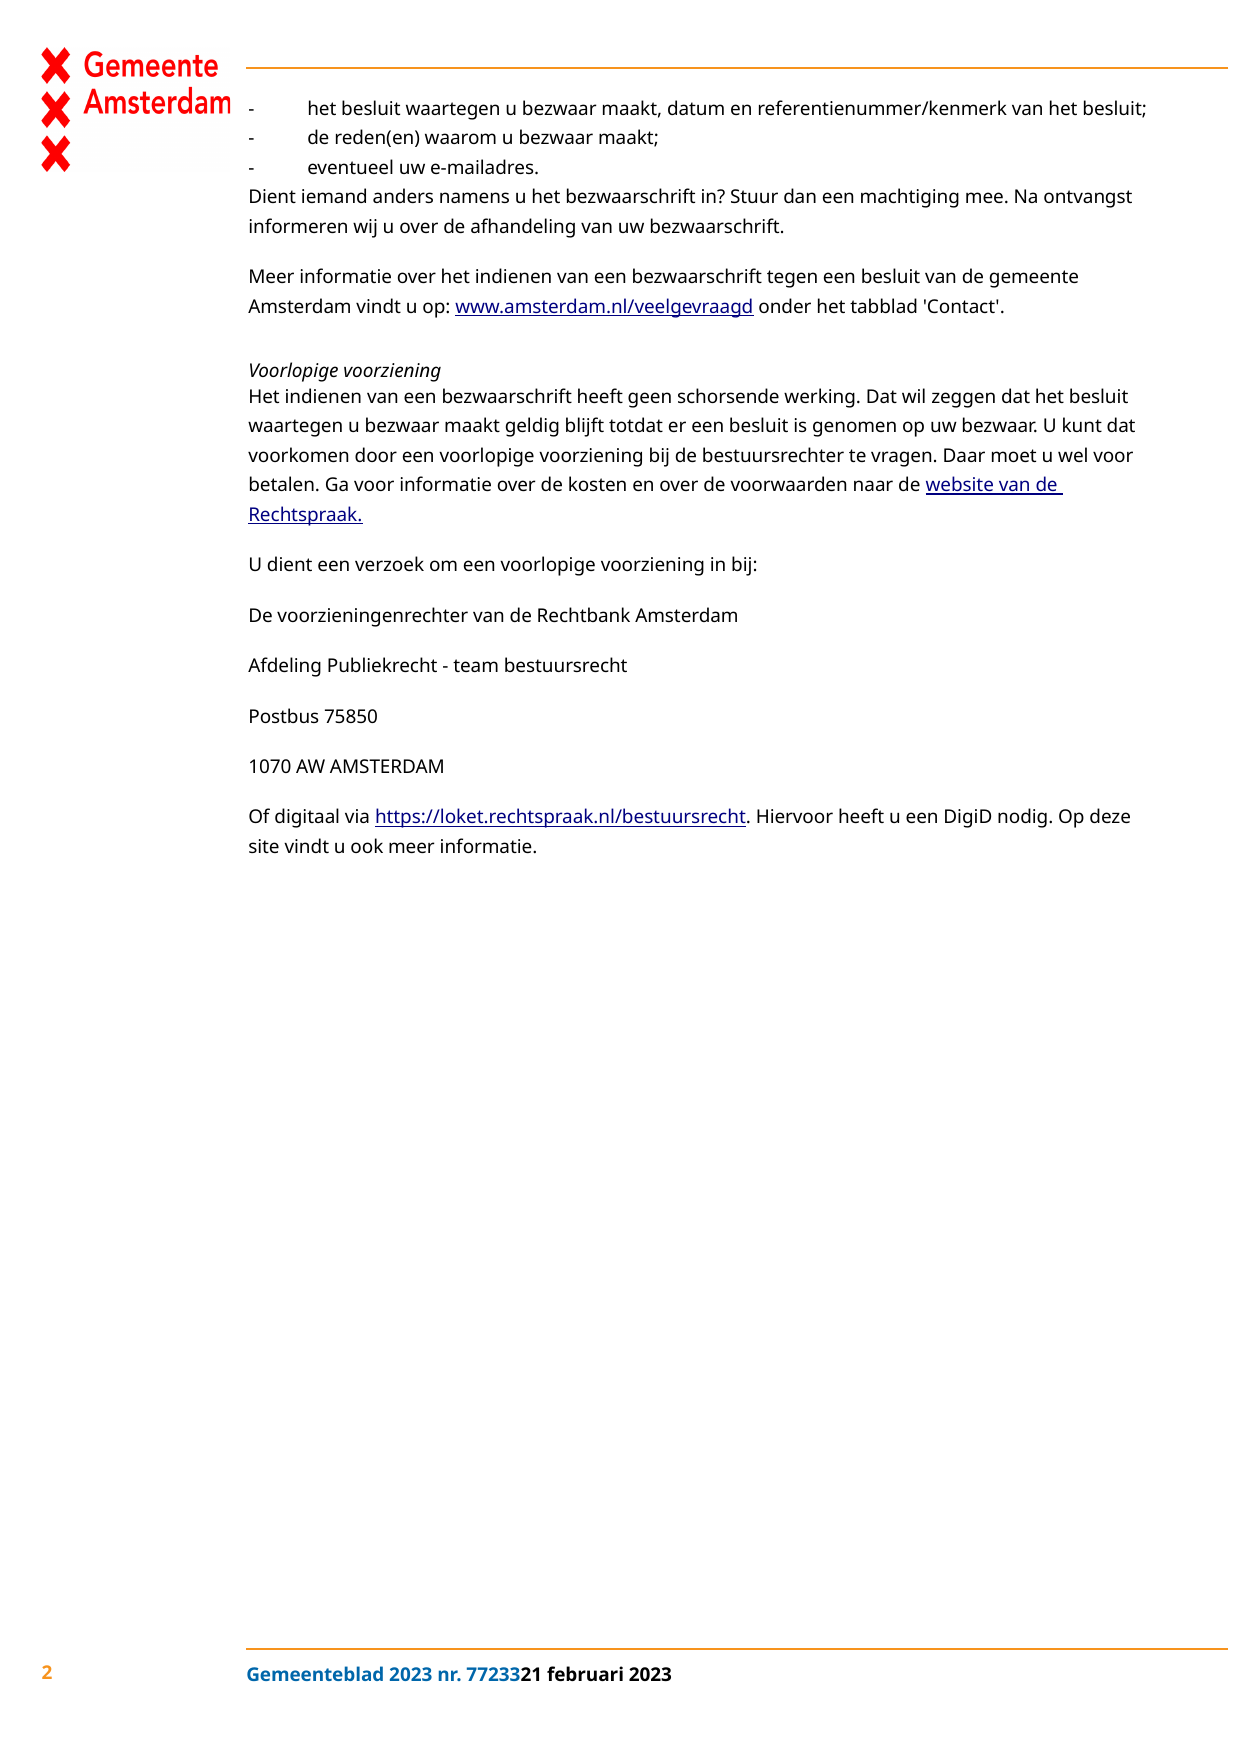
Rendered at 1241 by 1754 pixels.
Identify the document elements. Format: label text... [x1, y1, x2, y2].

text De voorzieningenrechter van de Rechtbank Amsterdam [248, 602, 1152, 628]
text 1070 AW AMSTERDAM [248, 753, 1152, 779]
list het besluit waartegen u bezwaar maakt, datum en referentienummer/kenmerk van het besluit; [248, 95, 1152, 121]
text Het indienen van een bezwaarschrift heeft geen schorsende werking. Dat wil zeggen dat het besluit waartegen u bezwaar maakt geldig blijft totdat er een besluit is genomen op uw bezwaar. U kunt dat voorkomen door een voorlopige voorziening bij de bestuursrechter te vragen. Daar moet u wel voor betalen. Ga voor informatie over de kosten en over de voorwaarden naar de website van de Rechtspraak. [248, 383, 1152, 527]
list de reden(en) waarom u bezwaar maakt; [248, 124, 1152, 150]
text Meer informatie over het indienen van een bezwaarschrift tegen een besluit van de gemeente Amsterdam vindt u op: www.amsterdam.nl/veelgevraagd onder het tabblad 'Contact'. [248, 263, 1152, 319]
text Postbus 75850 [248, 703, 1152, 728]
text Voorlopige voorziening [248, 357, 1152, 383]
text Dient iemand anders namens u het bezwaarschrift in? Stuur dan een machtiging mee. Na ontvangst informeren wij u over de afhandeling van uw bezwaarschrift. [248, 183, 1152, 239]
picture [41, 47, 231, 172]
list eventueel uw e-mailadres. [248, 154, 1152, 180]
text U dient een verzoek om een voorlopige voorziening in bij: [248, 552, 1152, 577]
text Afdeling Publiekrecht - team bestuursrecht [248, 652, 1152, 678]
text Of digitaal via https://loket.rechtspraak.nl/bestuursrecht. Hiervoor heeft u een DigiD nodig. Op deze site vindt u ook meer informatie. [248, 804, 1152, 859]
